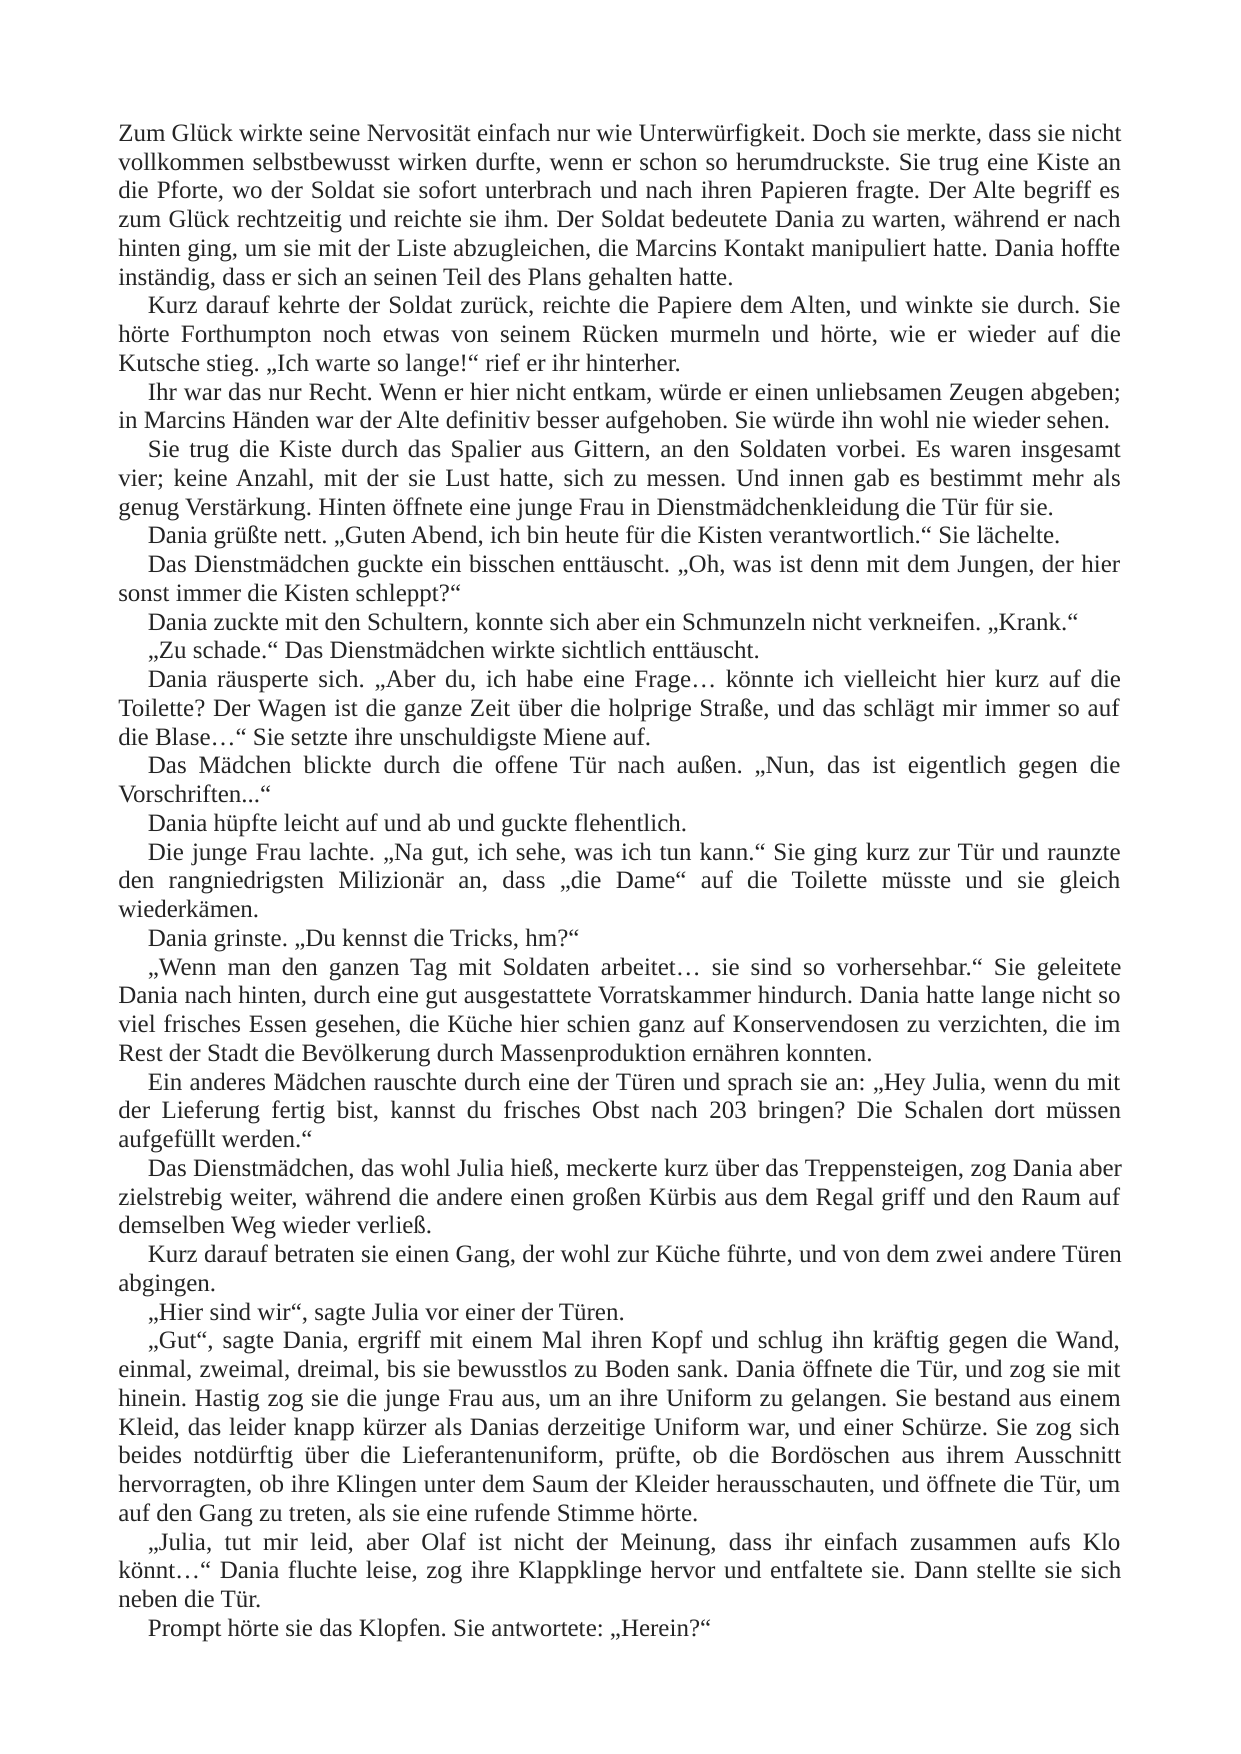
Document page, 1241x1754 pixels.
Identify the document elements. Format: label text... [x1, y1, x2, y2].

text Prompt hörte sie das Klopfen. Sie antwortete: „Herein?“ [118, 1613, 1122, 1642]
text Dania grüßte nett. „Guten Abend, ich bin heute für die Kisten verantwortlich.“ Sie lächelte. [118, 521, 1122, 549]
text Das Mädchen blickte durch die offene Tür nach außen. „Nun, das ist eigentlich gegen die Vorschriften...“ [118, 751, 1122, 808]
text Das Dienstmädchen, das wohl Julia hieß, meckerte kurz über das Treppensteigen, zog Dania aber zielstrebig weiter, während die andere einen großen Kürbis aus dem Regal griff und den Raum auf demselben Weg wieder verließ. [118, 1153, 1122, 1239]
text „Gut“, sagte Dania, ergriff mit einem Mal ihren Kopf und schlug ihn kräftig gegen die Wand, einmal, zweimal, dreimal, bis sie bewusstlos zu Boden sank. Dania öffnete die Tür, und zog sie mit hinein. Hastig zog sie die junge Frau aus, um an ihre Uniform zu gelangen. Sie bestand aus einem Kleid, das leider knapp kürzer als Danias derzeitige Uniform war, und einer Schürze. Sie zog sich beides notdürftig über die Lieferantenuniform, prüfte, ob die Bordöschen aus ihrem Ausschnitt hervorragten, ob ihre Klingen unter dem Saum der Kleider herausschauten, und öffnete die Tür, um auf den Gang zu treten, als sie eine rufende Stimme hörte. [118, 1326, 1122, 1527]
text Dania hüpfte leicht auf und ab und guckte flehentlich. [118, 808, 1122, 837]
text Ein anderes Mädchen rauschte durch eine der Türen und sprach sie an: „Hey Julia, wenn du mit der Lieferung fertig bist, kannst du frisches Obst nach 203 bringen? Die Schalen dort müssen aufgefüllt werden.“ [118, 1067, 1122, 1153]
text Die junge Frau lachte. „Na gut, ich sehe, was ich tun kann.“ Sie ging kurz zur Tür und raunzte den rangniedrigsten Milizionär an, dass „die Dame“ auf die Toilette müsste und sie gleich wiederkämen. [118, 837, 1122, 923]
text Dania grinste. „Du kennst die Tricks, hm?“ [118, 923, 1122, 952]
text Kurz darauf kehrte der Soldat zurück, reichte die Papiere dem Alten, und winkte sie durch. Sie hörte Forthumpton noch etwas von seinem Rücken murmeln und hörte, wie er wieder auf die Kutsche stieg. „Ich warte so lange!“ rief er ihr hinterher. [118, 291, 1122, 377]
text Zum Glück wirkte seine Nervosität einfach nur wie Unterwürfigkeit. Doch sie merkte, dass sie nicht vollkommen selbstbewusst wirken durfte, wenn er schon so herumdruckste. Sie trug eine Kiste an die Pforte, wo der Soldat sie sofort unterbrach und nach ihren Papieren fragte. Der Alte begriff es zum Glück rechtzeitig und reichte sie ihm. Der Soldat bedeutete Dania zu warten, während er nach hinten ging, um sie mit der Liste abzugleichen, die Marcins Kontakt manipuliert hatte. Dania hoffte inständig, dass er sich an seinen Teil des Plans gehalten hatte. [118, 118, 1122, 291]
text „Julia, tut mir leid, aber Olaf ist nicht der Meinung, dass ihr einfach zusammen aufs Klo könnt…“ Dania fluchte leise, zog ihre Klappklinge hervor und entfaltete sie. Dann stellte sie sich neben die Tür. [118, 1527, 1122, 1613]
text Dania räusperte sich. „Aber du, ich habe eine Frage… könnte ich vielleicht hier kurz auf die Toilette? Der Wagen ist die ganze Zeit über die holprige Straße, und das schlägt mir immer so auf die Blase…“ Sie setzte ihre unschuldigste Miene auf. [118, 664, 1122, 751]
text Sie trug die Kiste durch das Spalier aus Gittern, an den Soldaten vorbei. Es waren insgesamt vier; keine Anzahl, mit der sie Lust hatte, sich zu messen. Und innen gab es bestimmt mehr als genug Verstärkung. Hinten öffnete eine junge Frau in Dienstmädchenkleidung die Tür für sie. [118, 434, 1122, 521]
text Kurz darauf betraten sie einen Gang, der wohl zur Küche führte, und von dem zwei andere Türen abgingen. [118, 1239, 1122, 1297]
text „Wenn man den ganzen Tag mit Soldaten arbeitet… sie sind so vorhersehbar.“ Sie geleitete Dania nach hinten, durch eine gut ausgestattete Vorratskammer hindurch. Dania hatte lange nicht so viel frisches Essen gesehen, die Küche hier schien ganz auf Konservendosen zu verzichten, die im Rest der Stadt die Bevölkerung durch Massenproduktion ernähren konnten. [118, 952, 1122, 1067]
text „Hier sind wir“, sagte Julia vor einer der Türen. [118, 1297, 1122, 1326]
text Dania zuckte mit den Schultern, konnte sich aber ein Schmunzeln nicht verkneifen. „Krank.“ [118, 607, 1122, 636]
text Ihr war das nur Recht. Wenn er hier nicht entkam, würde er einen unliebsamen Zeugen abgeben; in Marcins Händen war der Alte definitiv besser aufgehoben. Sie würde ihn wohl nie wieder sehen. [118, 377, 1122, 434]
text Das Dienstmädchen guckte ein bisschen enttäuscht. „Oh, was ist denn mit dem Jungen, der hier sonst immer die Kisten schleppt?“ [118, 549, 1122, 607]
text „Zu schade.“ Das Dienstmädchen wirkte sichtlich enttäuscht. [118, 636, 1122, 664]
